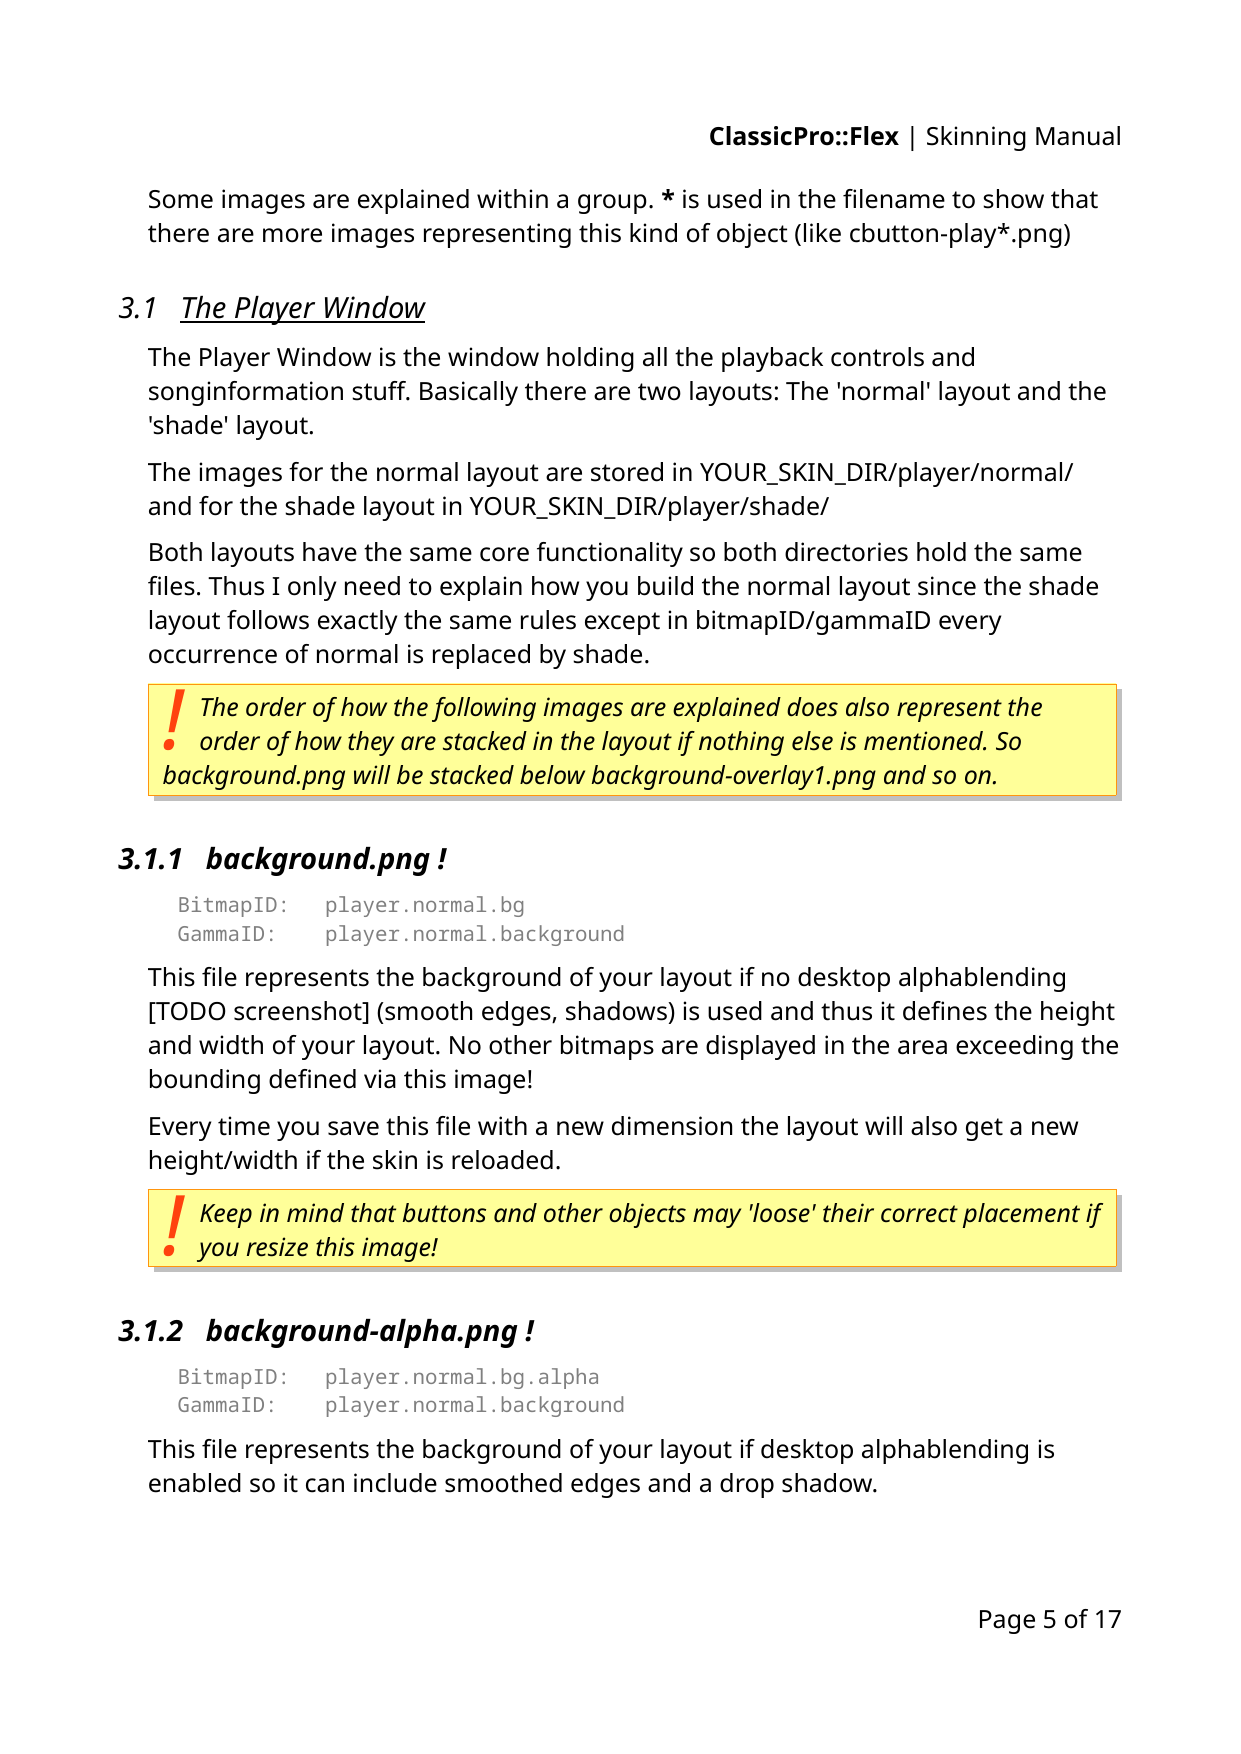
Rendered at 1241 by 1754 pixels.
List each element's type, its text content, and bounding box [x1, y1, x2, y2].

subtitle background.png ! [118, 838, 1122, 878]
text !The order of how the following images are explained does also represent the order of how they are stacked in the layout if nothing else is mentioned. So background.png will be stacked below background-overlay1.png and so on. [149, 685, 1116, 795]
text Every time you save this file with a new dimension the layout will also get a new height/width if the skin is reloaded. [148, 1108, 1122, 1177]
text The Player Window is the window holding all the playback controls and songinformation stuff. Basically there are two layouts: The 'normal' layout and the 'shade' layout. [148, 339, 1122, 442]
subtitle background-alpha.png ! [118, 1310, 1122, 1349]
text !Keep in mind that buttons and other objects may 'loose' their correct placement if you resize this image! [149, 1190, 1116, 1266]
text Both layouts have the same core functionality so both directories hold the same files. Thus I only need to explain how you build the normal layout since the shade layout follows exactly the same rules except in bitmapID/gammaID every occurrence of normal is replaced by shade. [148, 535, 1122, 671]
text Some images are explained within a group. * is used in the filename to show that there are more images representing this kind of object (like cbutton-play*.png) [148, 182, 1122, 250]
text BitmapID: player.normal.bg GammaID: player.normal.background [177, 890, 1122, 947]
subtitle The Player Window [118, 287, 1122, 327]
text This file represents the background of your layout if no desktop alphablending [TODO screenshot] (smooth edges, shadows) is used and thus it defines the height and width of your layout. No other bitmaps are displayed in the area exceeding the bounding defined via this image! [148, 960, 1122, 1096]
text BitmapID: player.normal.bg.alpha GammaID: player.normal.background [177, 1362, 1122, 1419]
text This file represents the background of your layout if desktop alphablending is enabled so it can include smoothed edges and a drop shadow. [148, 1431, 1122, 1499]
text The images for the normal layout are stored in YOUR_SKIN_DIR/player/normal/ and for the shade layout in YOUR_SKIN_DIR/player/shade/ [148, 454, 1122, 522]
